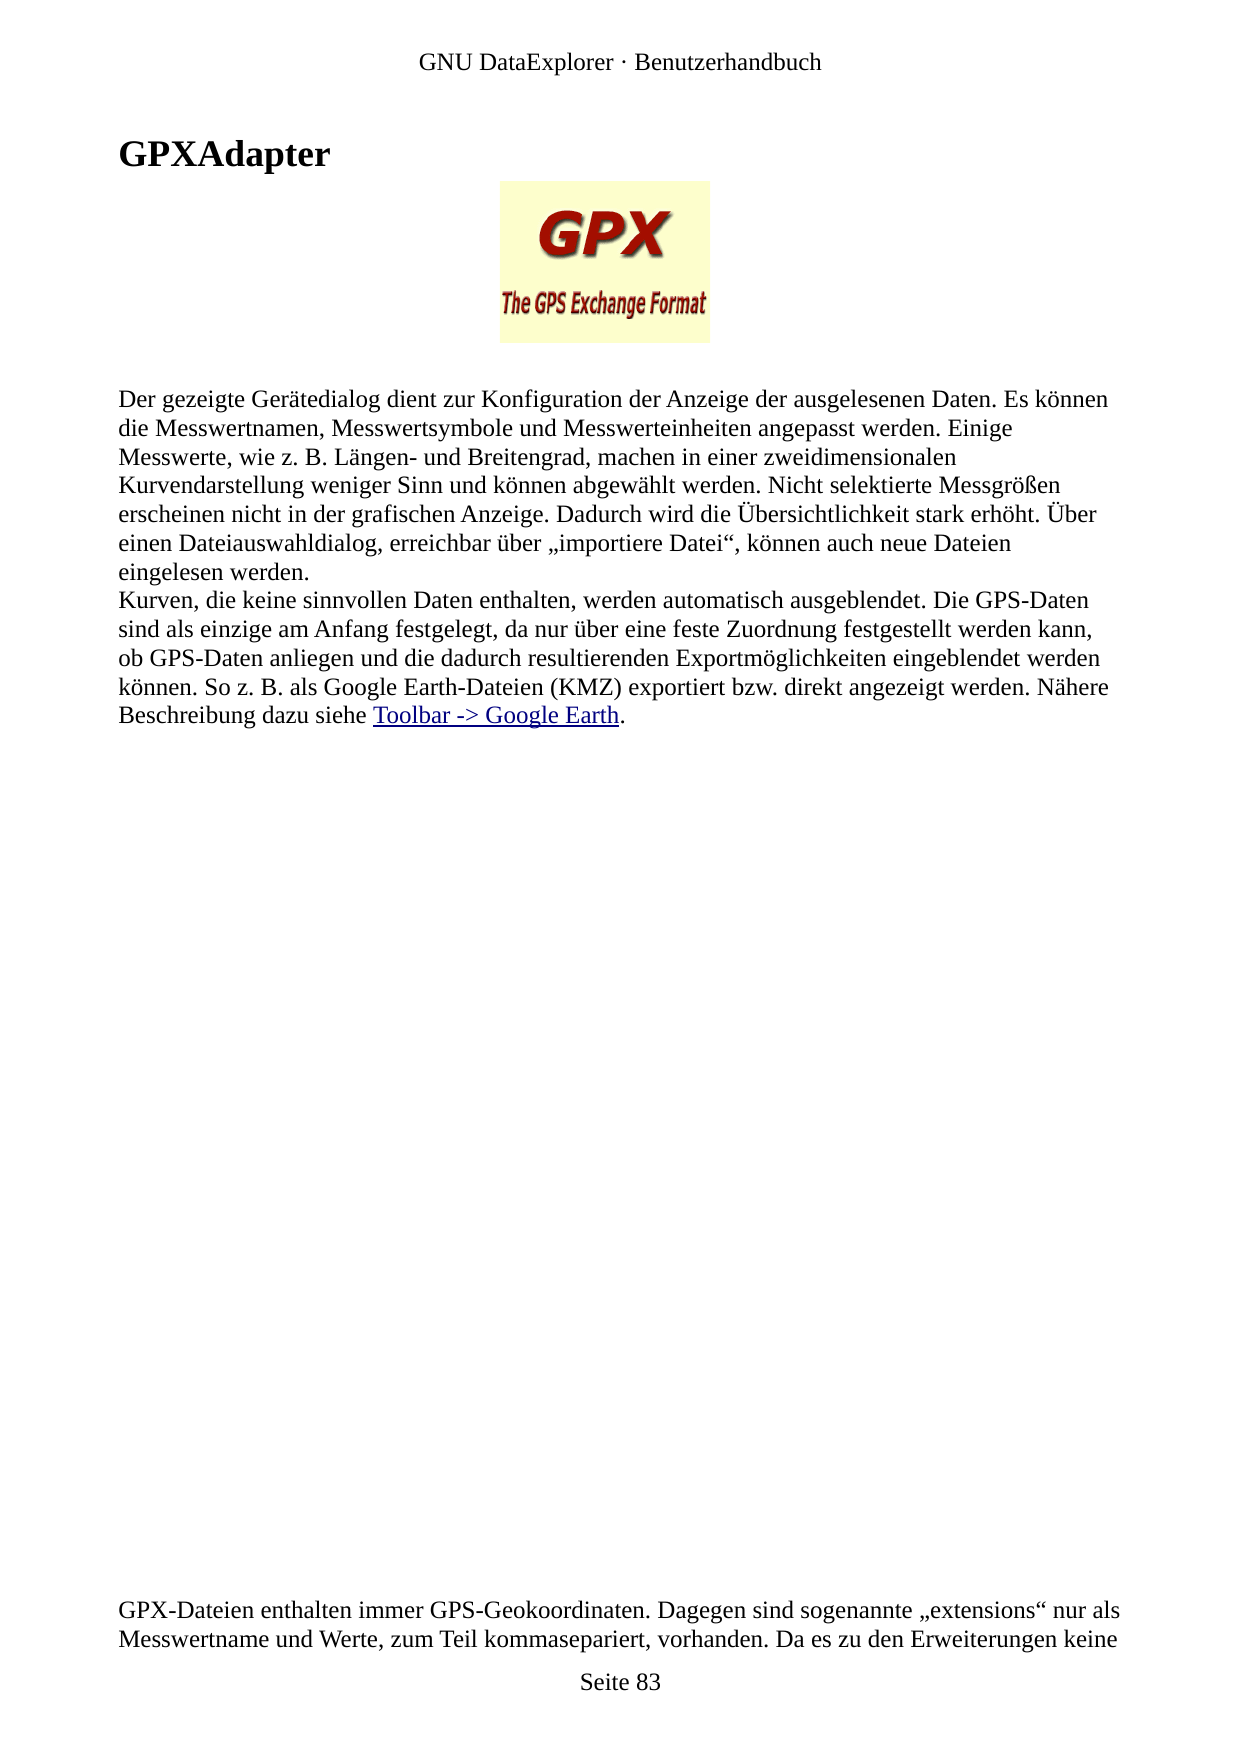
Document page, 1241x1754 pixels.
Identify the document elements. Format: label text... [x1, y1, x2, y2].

picture [499, 181, 711, 343]
text Der gezeigte Gerätedialog dient zur Konfiguration der Anzeige der ausgelesenen Daten. Es können die Messwertnamen, Messwertsymbole und Messwerteinheiten angepasst werden. Einige Messwerte, wie z. B. Längen- und Breitengrad, machen in einer zweidimensionalen Kurvendarstellung weniger Sinn und können abgewählt werden. Nicht selektierte Messgrößen erscheinen nicht in der grafischen Anzeige. Dadurch wird die Übersichtlichkeit stark erhöht. Über einen Dateiauswahldialog, erreichbar über „importiere Datei“, können auch neue Dateien eingelesen werden. Kurven, die keine sinnvollen Daten enthalten, werden automatisch ausgeblendet. Die GPS-Daten sind als einzige am Anfang festgelegt, da nur über eine feste Zuordnung festgestellt werden kann, ob GPS-Daten anliegen und die dadurch resultierenden Exportmöglichkeiten eingeblendet werden können. So z. B. als Google Earth-Dateien (KMZ) exportiert bzw. direkt angezeigt werden. Nähere Beschreibung dazu siehe Toolbar -> Google Earth. [118, 384, 1122, 729]
subtitle GPXAdapter [118, 131, 1122, 174]
text GPX-Dateien enthalten immer GPS-Geokoordinaten. Dagegen sind sogenannte „extensions“ nur als Messwertname und Werte, zum Teil kommasepariert, vorhanden. Da es zu den Erweiterungen keine [118, 1596, 1122, 1653]
